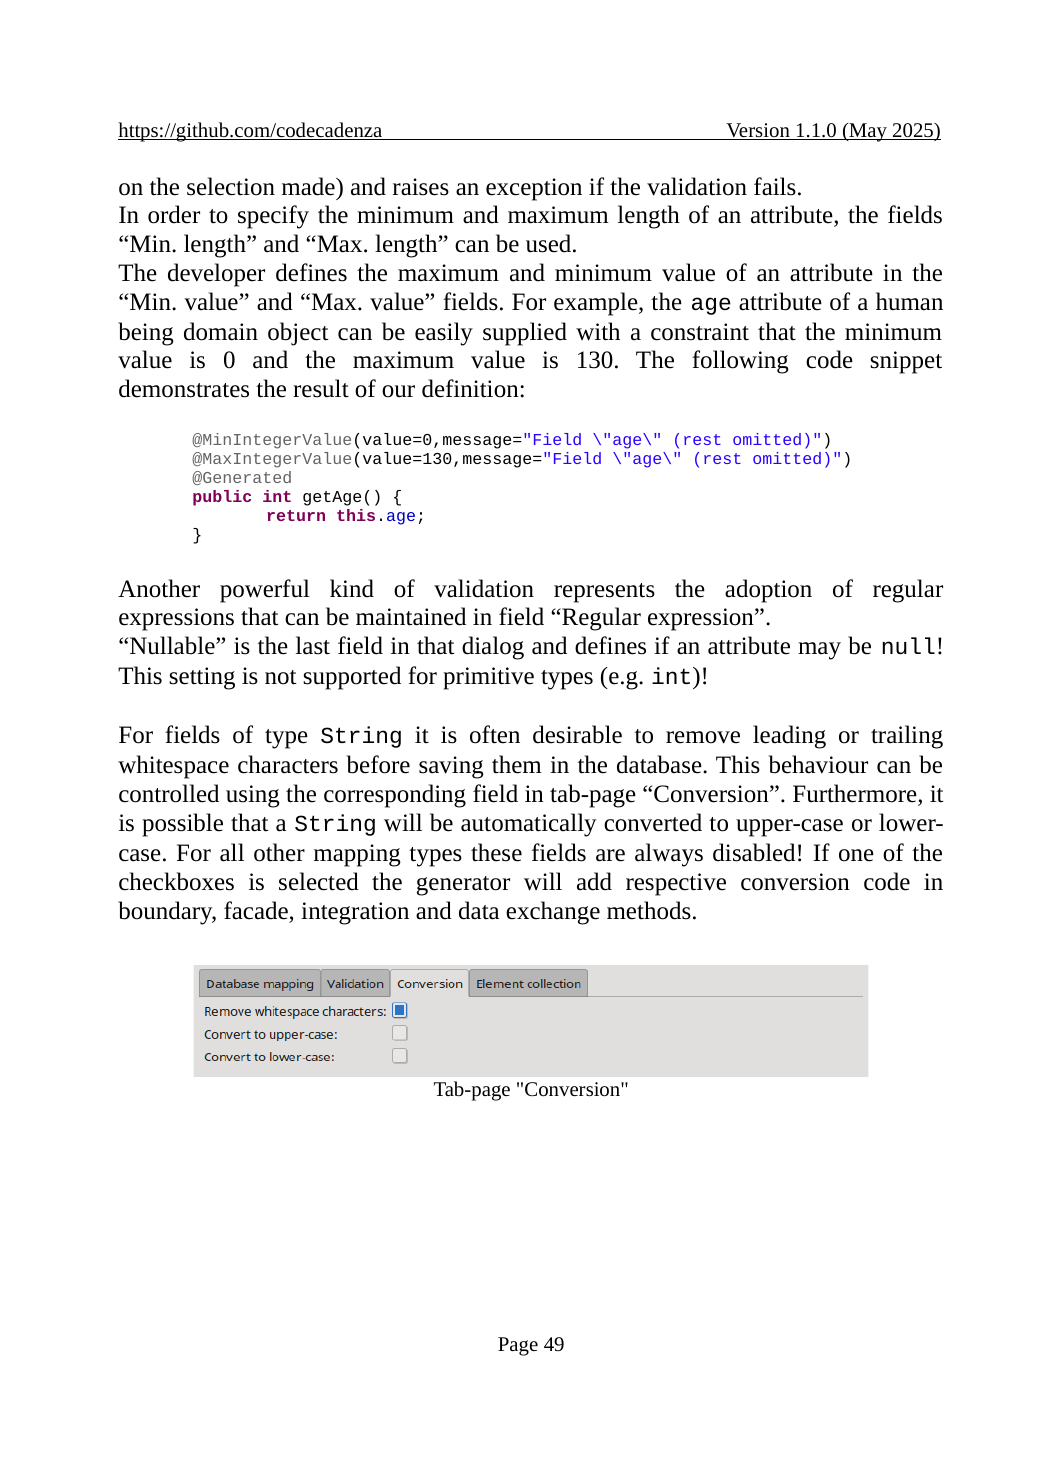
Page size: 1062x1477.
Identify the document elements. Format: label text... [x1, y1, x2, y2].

text @MinIntegerValue(value=0,message="Field \"age\" (rest omitted)") [118, 432, 944, 451]
text In order to specify the minimum and maximum length of an attribute, the fields “Min. length” and “Max. length” can be used. [118, 200, 944, 258]
text For fields of type String it is often desirable to remove leading or trailing whitespace characters before saving them in the database. This behaviour can be controlled using the corresponding field in tab-page “Conversion”. Furthermore, it is possible that a String will be automatically converted to upper-case or lower-case. For all other mapping types these fields are always disabled! If one of the checkboxes is selected the generator will add respective conversion code in boundary, facade, integration and data exchange methods. [118, 720, 944, 924]
text @MaxIntegerValue(value=130,message="Field \"age\" (rest omitted)") [118, 451, 944, 469]
text return this.age; [118, 507, 944, 526]
text Another powerful kind of validation represents the adoption of regular expressions that can be maintained in field “Regular expression”. [118, 574, 944, 631]
text public int getAge() { [118, 488, 944, 507]
text } [118, 526, 944, 545]
text Tab-page "Conversion" [193, 1077, 868, 1101]
text @Generated [118, 469, 944, 488]
picture [193, 965, 869, 1077]
text “Nullable” is the last field in that dialog and defines if an attribute may be null! This setting is not supported for primitive types (e.g. int)! [118, 631, 944, 692]
text on the selection made) and raises an exception if the validation fails. [118, 172, 944, 200]
text The developer defines the maximum and minimum value of an attribute in the “Min. value” and “Max. value” fields. For example, the age attribute of a human being domain object can be easily supplied with a constraint that the minimum value is 0 and the maximum value is 130. The following code snippet demonstrates the result of our definition: [118, 258, 944, 403]
